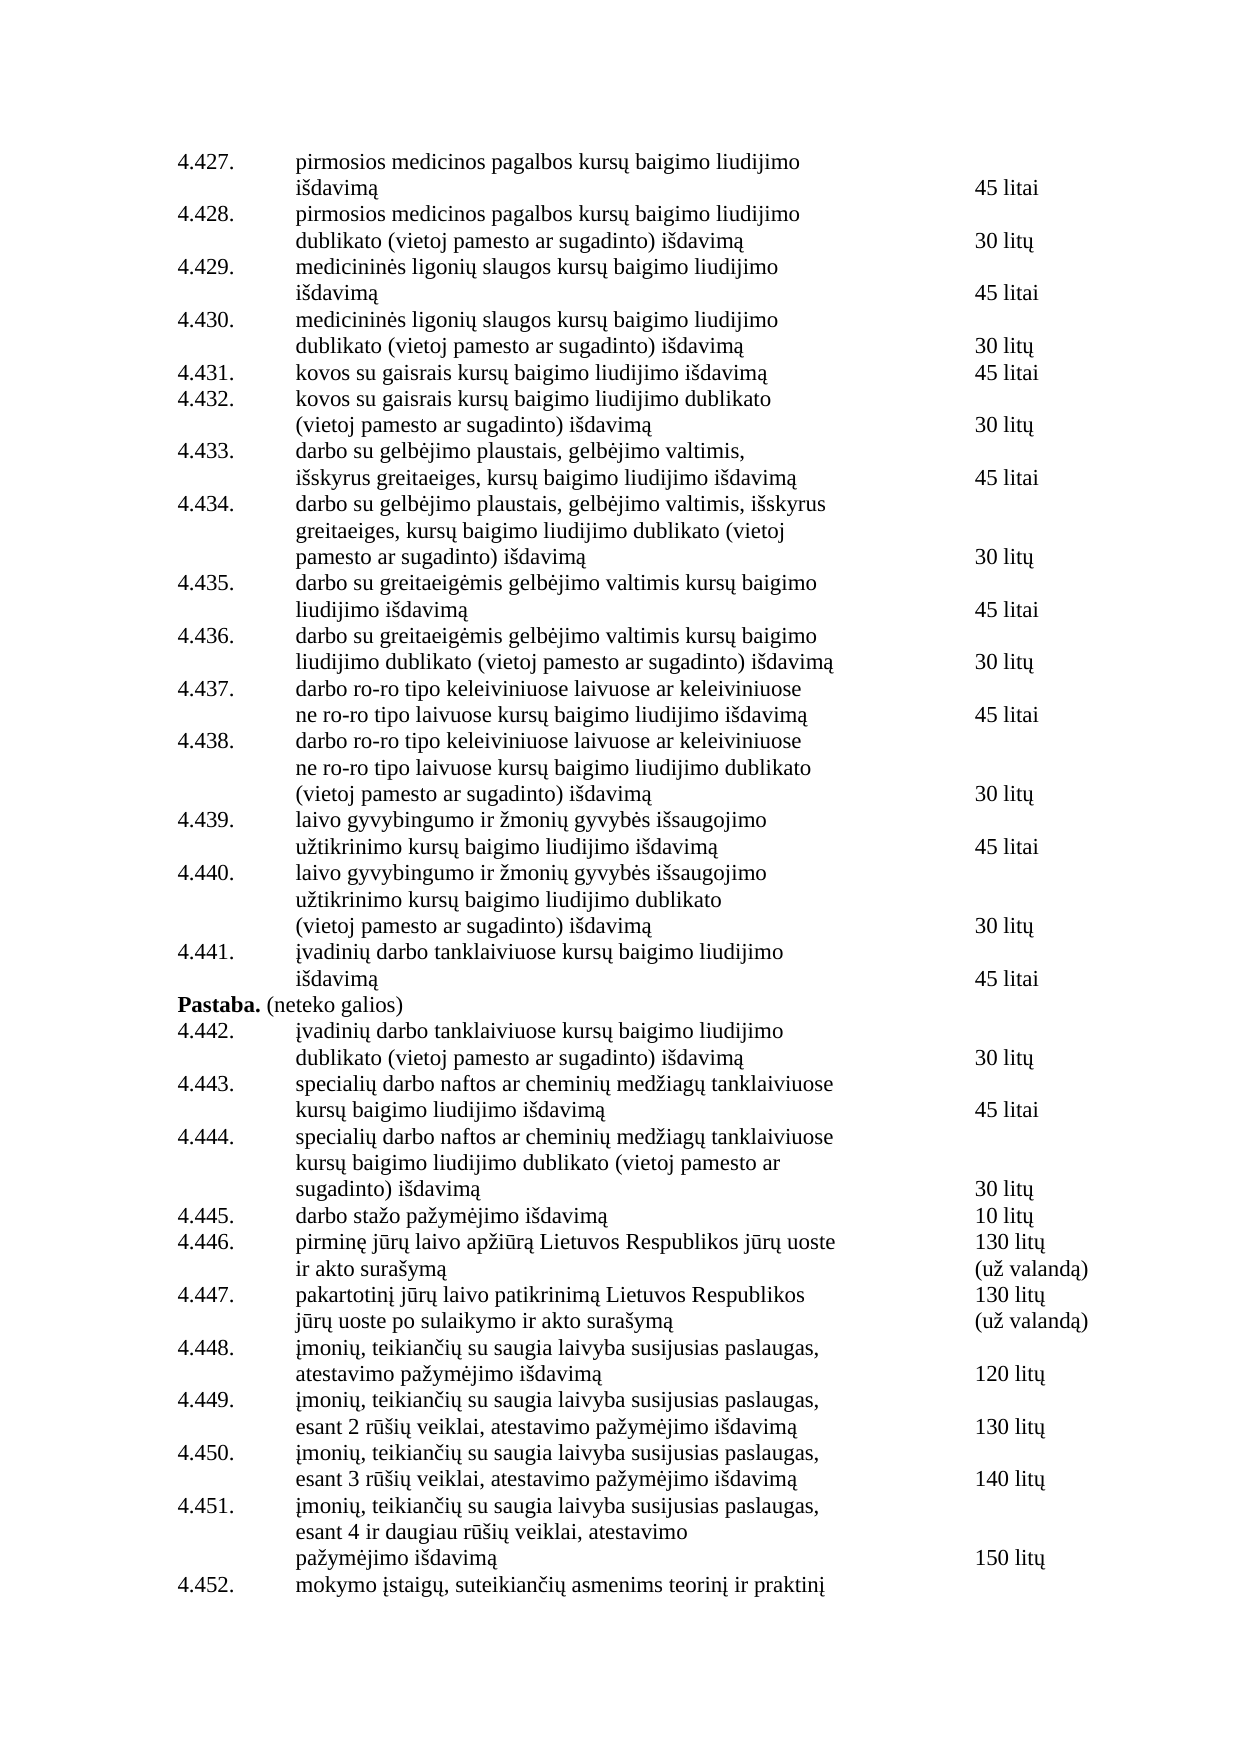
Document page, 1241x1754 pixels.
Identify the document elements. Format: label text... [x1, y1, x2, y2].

text 4.433. darbo su gelbėjimo plaustais, gelbėjimo valtimis, [177, 438, 1122, 464]
text esant 4 ir daugiau rūšių veiklai, atestavimo [177, 1518, 1122, 1544]
text 4.452. mokymo įstaigų, suteikiančių asmenims teorinį ir praktinį [177, 1571, 1122, 1597]
text pamesto ar sugadinto) išdavimą 30 litų [177, 543, 1122, 569]
text 4.434. darbo su gelbėjimo plaustais, gelbėjimo valtimis, išskyrus [177, 490, 1122, 517]
text kursų baigimo liudijimo išdavimą 45 litai [177, 1096, 1122, 1123]
text (vietoj pamesto ar sugadinto) išdavimą 30 litų [177, 411, 1122, 438]
text (vietoj pamesto ar sugadinto) išdavimą 30 litų [177, 912, 1122, 938]
text greitaeiges, kursų baigimo liudijimo dublikato (vietoj [177, 517, 1122, 543]
text sugadinto) išdavimą 30 litų [177, 1176, 1122, 1202]
text užtikrinimo kursų baigimo liudijimo išdavimą 45 litai [177, 833, 1122, 859]
text išdavimą 45 litai [177, 965, 1122, 991]
text 4.440. laivo gyvybingumo ir žmonių gyvybės išsaugojimo [177, 859, 1122, 886]
text 4.428. pirmosios medicinos pagalbos kursų baigimo liudijimo [177, 200, 1122, 227]
text 4.431. kovos su gaisrais kursų baigimo liudijimo išdavimą 45 litai [177, 358, 1122, 385]
text 4.438. darbo ro-ro tipo keleiviniuose laivuose ar keleiviniuose [177, 727, 1122, 754]
text 4.429. medicininės ligonių slaugos kursų baigimo liudijimo [177, 253, 1122, 279]
text 4.450. įmonių, teikiančių su saugia laivyba susijusias paslaugas, [177, 1439, 1122, 1465]
text ne ro-ro tipo laivuose kursų baigimo liudijimo išdavimą 45 litai [177, 701, 1122, 727]
text dublikato (vietoj pamesto ar sugadinto) išdavimą 30 litų [177, 332, 1122, 358]
text išdavimą 45 litai [177, 279, 1122, 306]
text 4.437. darbo ro-ro tipo keleiviniuose laivuose ar keleiviniuose [177, 675, 1122, 701]
text 4.451. įmonių, teikiančių su saugia laivyba susijusias paslaugas, [177, 1492, 1122, 1518]
text ir akto surašymą (už valandą) [177, 1254, 1122, 1281]
text išdavimą 45 litai [177, 174, 1122, 200]
text 4.436. darbo su greitaeigėmis gelbėjimo valtimis kursų baigimo [177, 622, 1122, 648]
text 4.446. pirminę jūrų laivo apžiūrą Lietuvos Respublikos jūrų uoste 130 litų [177, 1228, 1122, 1254]
text 4.443. specialių darbo naftos ar cheminių medžiagų tanklaiviuose [177, 1070, 1122, 1096]
text 4.432. kovos su gaisrais kursų baigimo liudijimo dublikato [177, 385, 1122, 411]
text 4.449. įmonių, teikiančių su saugia laivyba susijusias paslaugas, [177, 1386, 1122, 1413]
text kursų baigimo liudijimo dublikato (vietoj pamesto ar [177, 1149, 1122, 1176]
text esant 3 rūšių veiklai, atestavimo pažymėjimo išdavimą 140 litų [177, 1465, 1122, 1492]
text 4.439. laivo gyvybingumo ir žmonių gyvybės išsaugojimo [177, 807, 1122, 833]
text ne ro-ro tipo laivuose kursų baigimo liudijimo dublikato [177, 754, 1122, 780]
text pažymėjimo išdavimą 150 litų [177, 1544, 1122, 1571]
text išskyrus greitaeiges, kursų baigimo liudijimo išdavimą 45 litai [177, 464, 1122, 490]
text 4.435. darbo su greitaeigėmis gelbėjimo valtimis kursų baigimo [177, 569, 1122, 596]
text jūrų uoste po sulaikymo ir akto surašymą (už valandą) [177, 1307, 1122, 1334]
text 4.441. įvadinių darbo tanklaiviuose kursų baigimo liudijimo [177, 938, 1122, 965]
text (vietoj pamesto ar sugadinto) išdavimą 30 litų [177, 780, 1122, 807]
text 4.447. pakartotinį jūrų laivo patikrinimą Lietuvos Respublikos 130 litų [177, 1281, 1122, 1307]
text 4.445. darbo stažo pažymėjimo išdavimą 10 litų [177, 1202, 1122, 1228]
text 4.430. medicininės ligonių slaugos kursų baigimo liudijimo [177, 306, 1122, 332]
text 4.444. specialių darbo naftos ar cheminių medžiagų tanklaiviuose [177, 1123, 1122, 1149]
text liudijimo išdavimą 45 litai [177, 596, 1122, 622]
text atestavimo pažymėjimo išdavimą 120 litų [177, 1360, 1122, 1386]
text užtikrinimo kursų baigimo liudijimo dublikato [177, 886, 1122, 912]
text dublikato (vietoj pamesto ar sugadinto) išdavimą 30 litų [177, 227, 1122, 253]
text esant 2 rūšių veiklai, atestavimo pažymėjimo išdavimą 130 litų [177, 1413, 1122, 1439]
text Pastaba. (neteko galios) [177, 991, 1122, 1017]
text liudijimo dublikato (vietoj pamesto ar sugadinto) išdavimą 30 litų [177, 648, 1122, 675]
text 4.442. įvadinių darbo tanklaiviuose kursų baigimo liudijimo [177, 1017, 1122, 1044]
text 4.448. įmonių, teikiančių su saugia laivyba susijusias paslaugas, [177, 1334, 1122, 1360]
text 4.427. pirmosios medicinos pagalbos kursų baigimo liudijimo [177, 148, 1122, 174]
text dublikato (vietoj pamesto ar sugadinto) išdavimą 30 litų [177, 1044, 1122, 1070]
